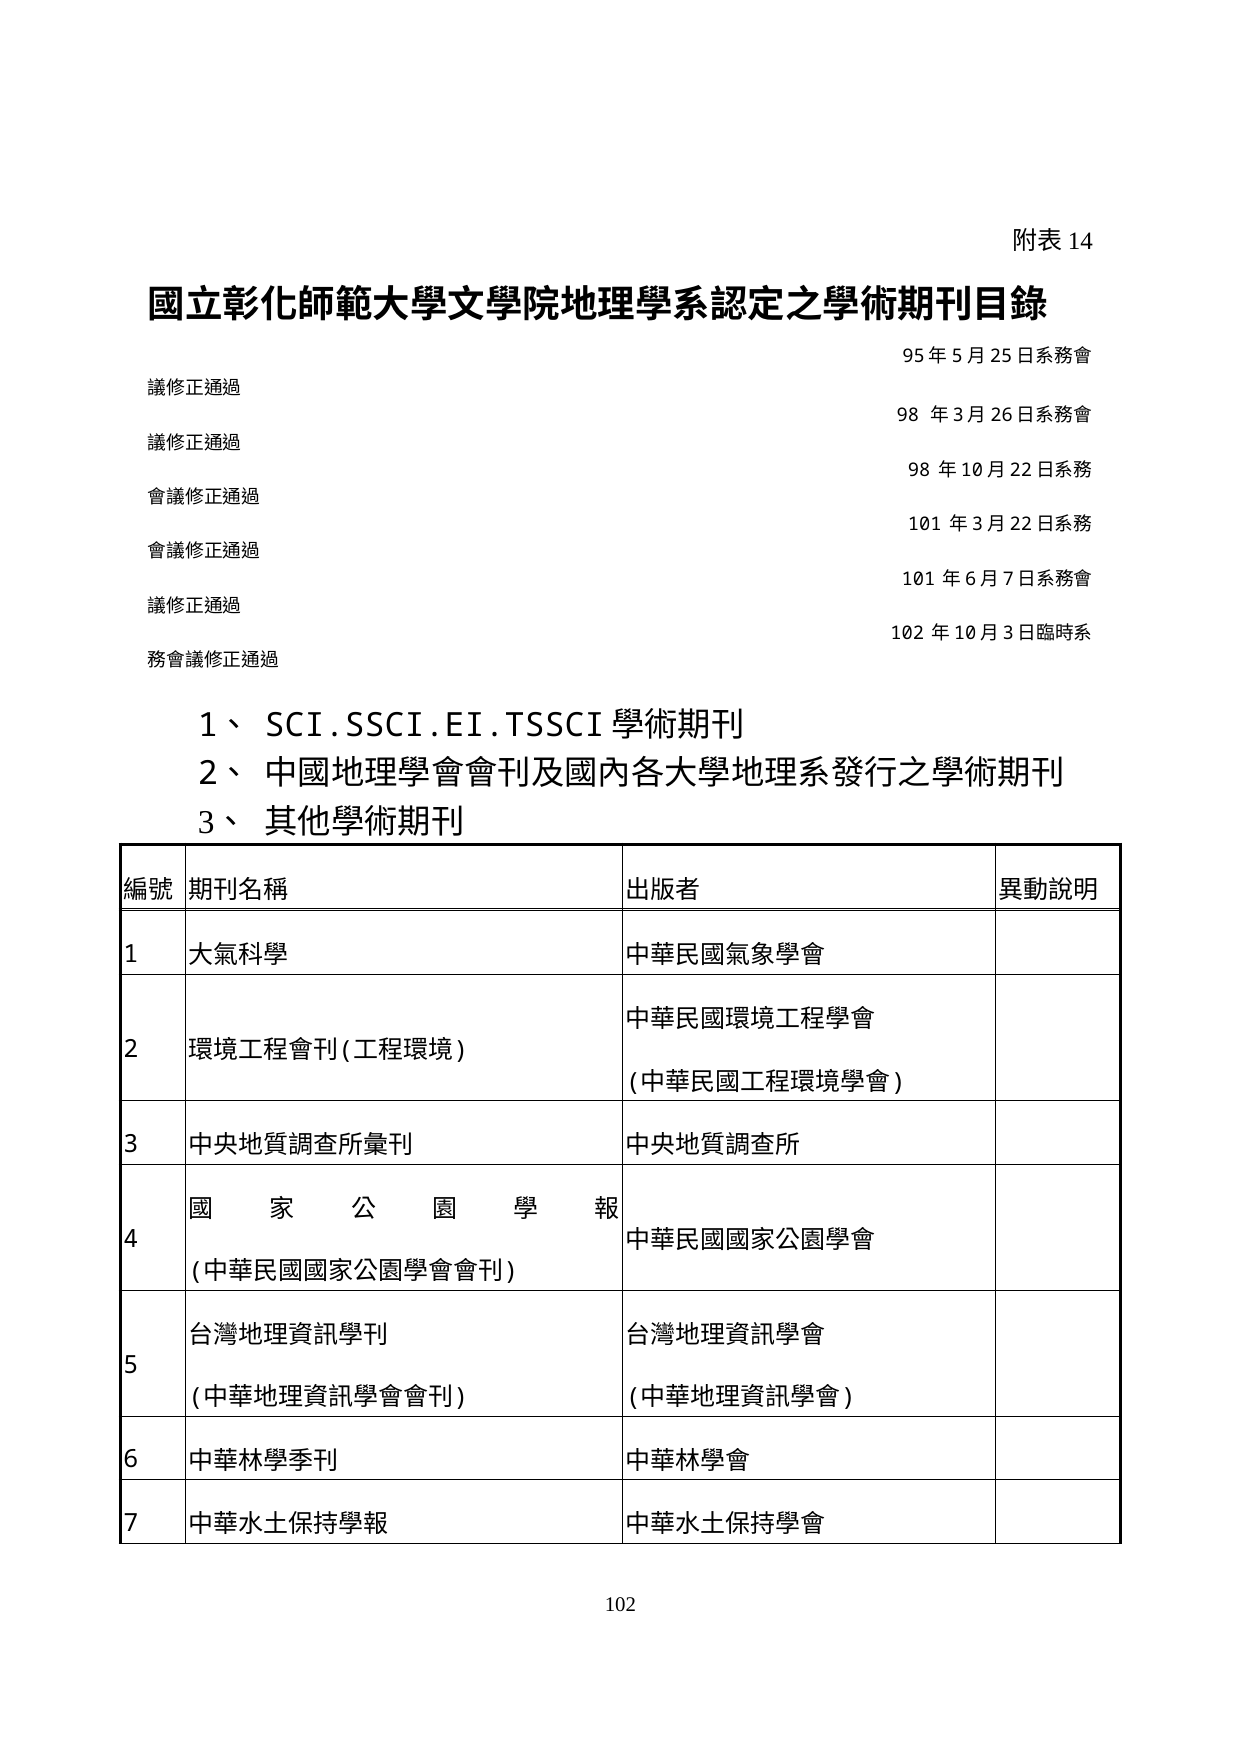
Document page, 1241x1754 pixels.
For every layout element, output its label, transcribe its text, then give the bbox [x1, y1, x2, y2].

table_cell 3 [122, 1101, 185, 1163]
text 附表 14 [148, 197, 1092, 259]
text 98年10月22日系務會議修正通過 [148, 454, 1092, 509]
table_cell 7 [122, 1480, 185, 1543]
table_cell 環境工程會刊(工程環境) [186, 975, 622, 1100]
table_cell 大氣科學 [186, 911, 622, 974]
text 95年5月25日系務會議修正通過 [148, 322, 1092, 400]
text 101年6月7日系務會議修正通過 [148, 563, 1092, 618]
table_cell 台灣地理資訊學刊 (中華地理資訊學會會刊) [186, 1291, 622, 1416]
table_cell [996, 1291, 1119, 1416]
table_cell 5 [122, 1291, 185, 1416]
table_header 編號 [122, 846, 185, 908]
table_header 出版者 [623, 846, 995, 908]
table_cell 2 [122, 975, 185, 1100]
table_cell 中華民國氣象學會 [623, 911, 995, 974]
table_cell 中華林學會 [623, 1417, 995, 1479]
text 102年10月3日臨時系務會議修正通過 [148, 618, 1092, 672]
table_cell 中央地質調查所 [623, 1101, 995, 1163]
table_cell [996, 1101, 1119, 1163]
table_cell 1 [122, 911, 185, 974]
table_cell 中華民國環境工程學會 (中華民國工程環境學會) [623, 975, 995, 1100]
table_header 異動說明 [996, 846, 1119, 908]
table_cell [996, 1480, 1119, 1543]
table_cell [996, 1165, 1119, 1289]
table_cell [996, 1417, 1119, 1479]
table_cell 中華林學季刊 [186, 1417, 622, 1479]
table_cell 4 [122, 1165, 185, 1289]
text 101年3月22日系務會議修正通過 [148, 509, 1092, 563]
list SCI.SSCI.EI.TSSCI學術期刊 [198, 697, 1092, 746]
table_cell 中華水土保持學報 [186, 1480, 622, 1543]
list 其他學術期刊 [198, 794, 1092, 843]
table_cell 中央地質調查所彙刊 [186, 1101, 622, 1163]
text 國立彰化師範大學文學院地理學系認定之學術期刊目錄 [148, 259, 1092, 322]
text 98年3月26日系務會議修正通過 [148, 400, 1092, 454]
list 中國地理學會會刊及國內各大學地理系發行之學術期刊 [198, 746, 1092, 794]
table_cell 中華民國國家公園學會 [623, 1165, 995, 1289]
table_cell 中華水土保持學會 [623, 1480, 995, 1543]
table_header 期刊名稱 [186, 846, 622, 908]
table_cell 6 [122, 1417, 185, 1479]
table_cell [996, 975, 1119, 1100]
table_cell 台灣地理資訊學會 (中華地理資訊學會) [623, 1291, 995, 1416]
table_cell 國家公園學報 (中華民國國家公園學會會刊) [186, 1165, 622, 1289]
table_cell [996, 911, 1119, 974]
